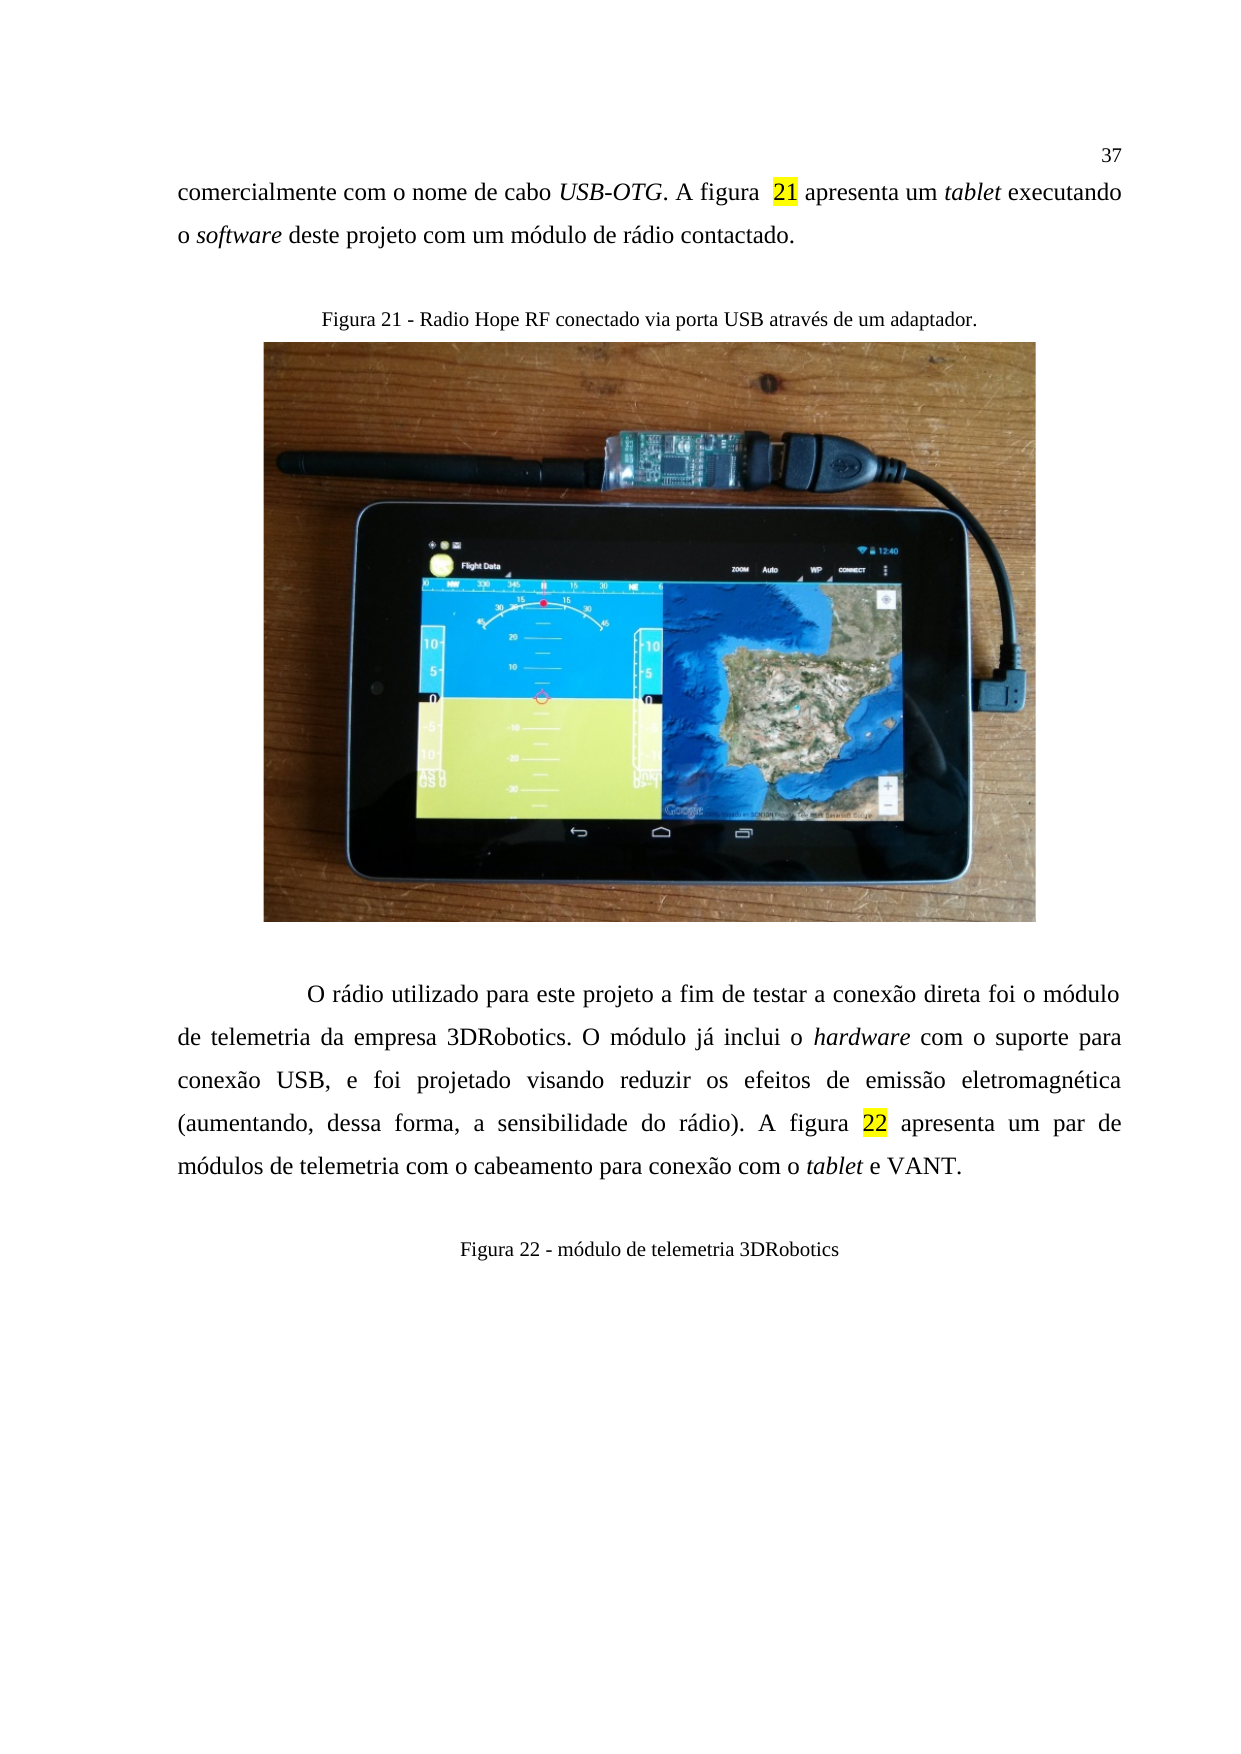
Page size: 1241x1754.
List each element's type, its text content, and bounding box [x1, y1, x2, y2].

text comercialmente com o nome de cabo USB-OTG. A figura 21 apresenta um tablet executando o software deste projeto com um módulo de rádio contactado. [177, 177, 1122, 249]
list módulo de telemetria 3DRobotics [177, 1237, 1122, 1261]
list Radio Hope RF conectado via porta USB através de um adaptador. [177, 307, 1122, 331]
picture [263, 342, 1036, 922]
text O rádio utilizado para este projeto a fim de testar a conexão direta foi o módulo de telemetria da empresa 3DRobotics. O módulo já inclui o hardware com o suporte para conexão USB, e foi projetado visando reduzir os efeitos de emissão eletromagnética (aumentando, dessa forma, a sensibilidade do rádio). A figura 22 apresenta um par de módulos de telemetria com o cabeamento para conexão com o tablet e VANT. [177, 979, 1122, 1180]
